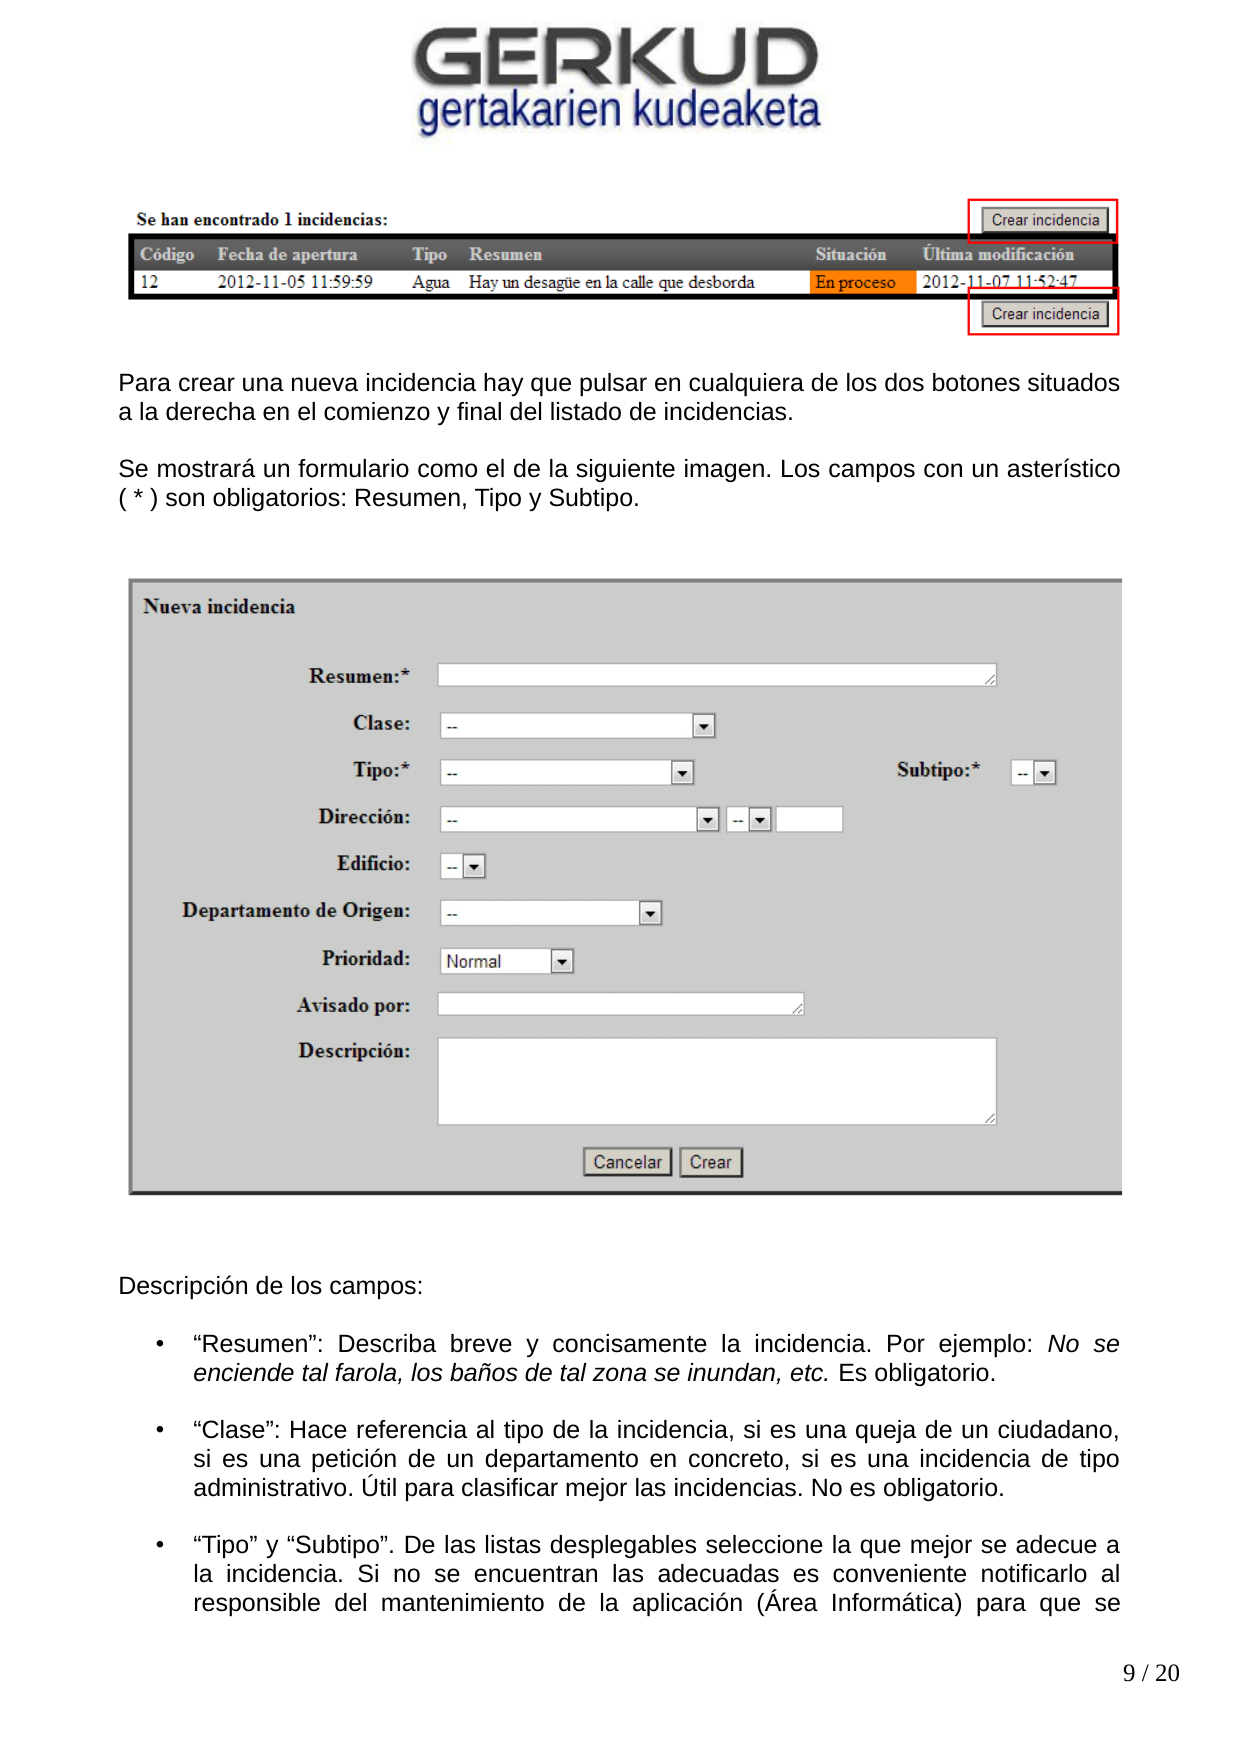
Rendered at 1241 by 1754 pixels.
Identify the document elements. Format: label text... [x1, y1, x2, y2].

text Se mostrará un formulario como el de la siguiente imagen. Los campos con un asterístico ( * ) son obligatorios: Resumen, Tipo y Subtipo. [118, 454, 1122, 512]
picture [118, 186, 1123, 339]
list “Resumen”: Describa breve y concisamente la incidencia. Por ejemplo: No se enciende tal farola, los baños de tal zona se inundan, etc. Es obligatorio. [156, 1329, 1122, 1386]
text Descripción de los campos: [118, 1271, 1122, 1300]
picture [118, 569, 1123, 1214]
picture [410, 11, 830, 151]
text Para crear una nueva incidencia hay que pulsar en cualquiera de los dos botones situados a la derecha en el comienzo y final del listado de incidencias. [118, 368, 1122, 425]
list “Clase”: Hace referencia al tipo de la incidencia, si es una queja de un ciudadano, si es una petición de un departamento en concreto, si es una incidencia de tipo administrativo. Útil para clasificar mejor las incidencias. No es obligatorio. [156, 1415, 1122, 1502]
list “Tipo” y “Subtipo”. De las listas desplegables seleccione la que mejor se adecue a la incidencia. Si no se encuentran las adecuadas es conveniente notificarlo al responsible del mantenimiento de la aplicación (Área Informática) para que se [156, 1530, 1122, 1617]
